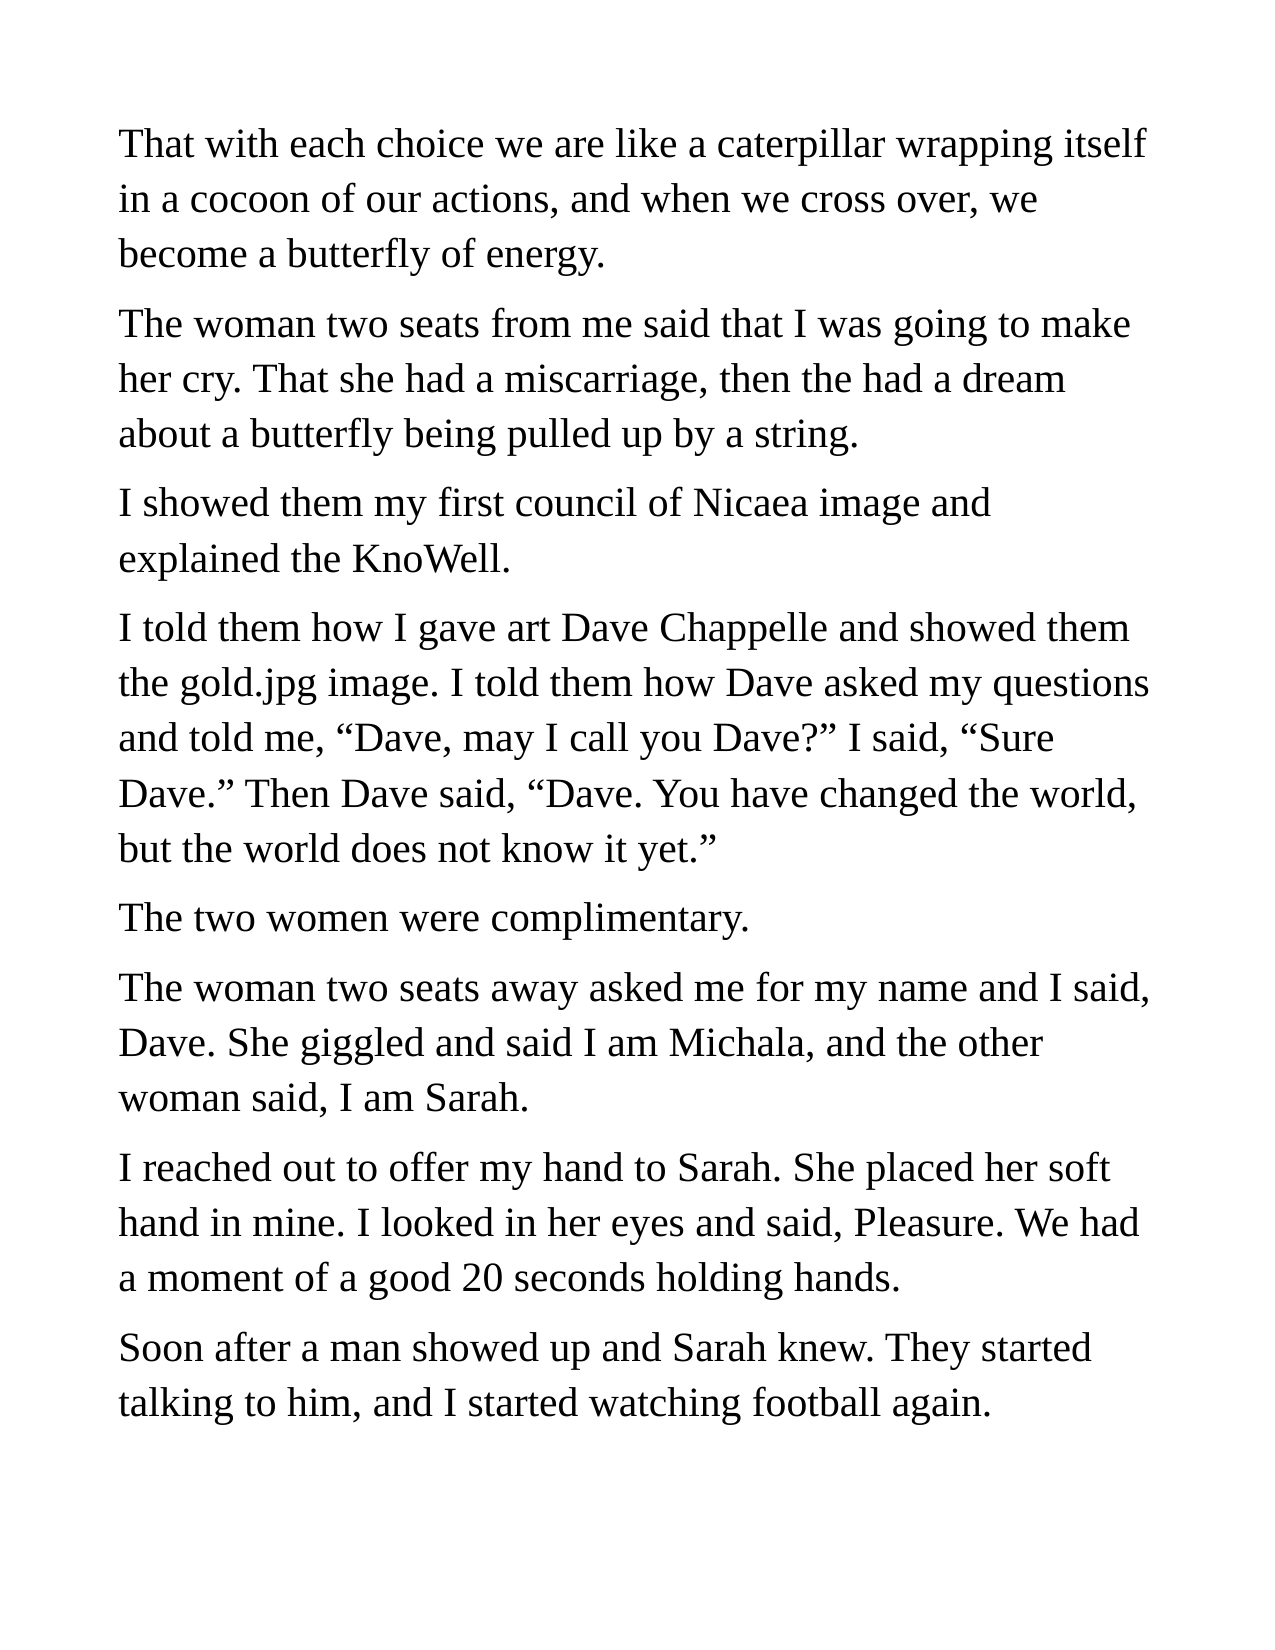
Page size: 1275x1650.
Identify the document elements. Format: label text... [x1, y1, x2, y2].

text I told them how I gave art Dave Chappelle and showed them the gold.jpg image. I told them how Dave asked my questions and told me, “Dave, may I call you Dave?” I said, “Sure Dave.” Then Dave said, “Dave. You have changed the world, but the world does not know it yet.” [118, 603, 1157, 871]
text That with each choice we are like a caterpillar wrapping itself in a cocoon of our actions, and when we cross over, we become a butterfly of energy. [118, 118, 1157, 276]
text I showed them my first council of Nicaea image and explained the KnoWell. [118, 478, 1157, 581]
text I reached out to offer my hand to Sarah. She placed her soft hand in mine. I looked in her eyes and said, Pleasure. We had a moment of a good 20 seconds holding hands. [118, 1142, 1157, 1301]
text The woman two seats from me said that I was going to make her cry. That she had a miscarriage, then the had a dream about a butterfly being pulled up by a string. [118, 298, 1157, 456]
text Soon after a man showed up and Sarah knew. They started talking to him, and I started watching football again. [118, 1322, 1157, 1425]
text The woman two seats away asked me for my name and I said, Dave. She giggled and said I am Michala, and the other woman said, I am Sarah. [118, 962, 1157, 1121]
text The two women were complimentary. [118, 893, 1157, 941]
